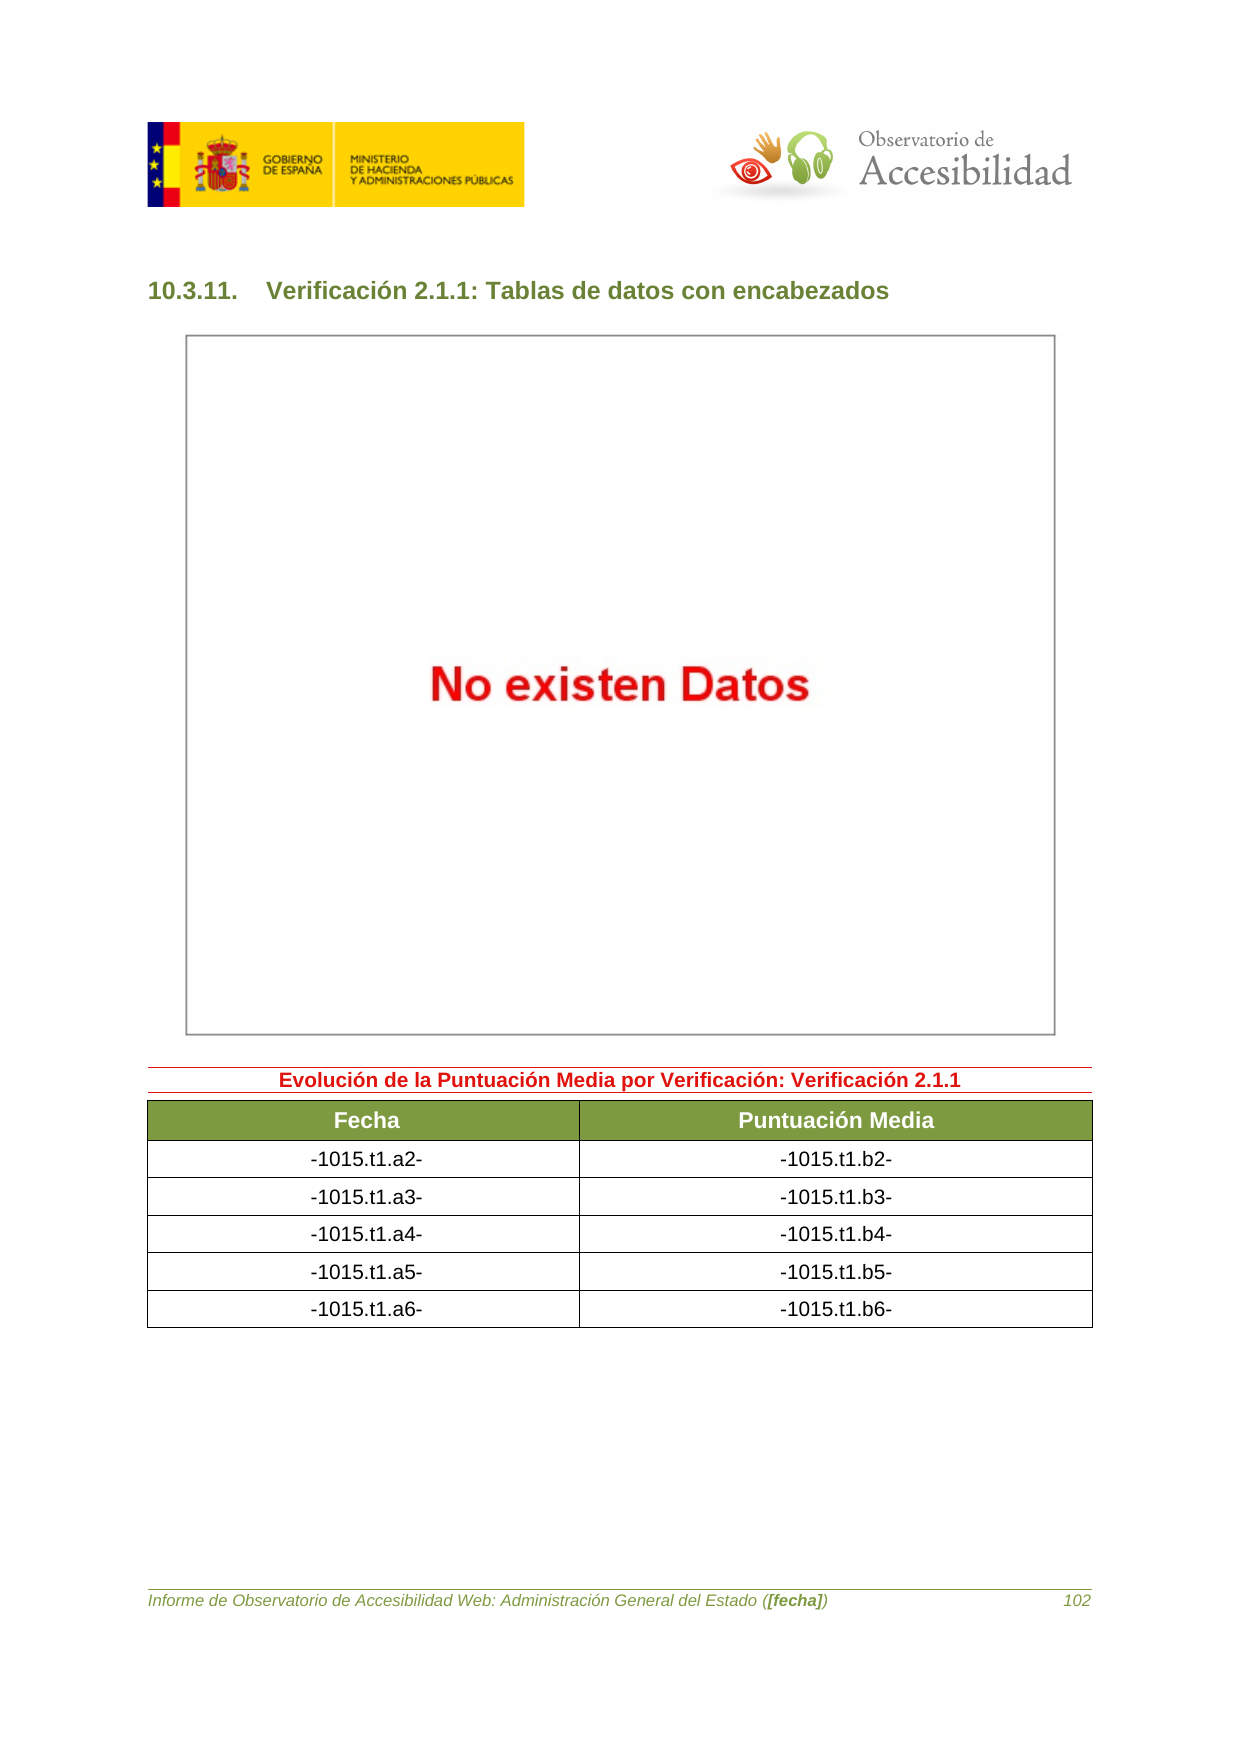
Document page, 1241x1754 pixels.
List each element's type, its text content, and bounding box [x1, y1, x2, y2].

table_cell -1015.t1.a5- [148, 1253, 579, 1290]
text Evolución de la Puntuación Media por Verificación: Verificación 2.1.1 [148, 1068, 1092, 1092]
table_header Fecha [148, 1101, 579, 1140]
picture [147, 122, 525, 207]
table_cell -1015.t1.b5- [580, 1253, 1092, 1290]
table_cell -1015.t1.b2- [580, 1141, 1092, 1177]
table_cell -1015.t1.b4- [580, 1216, 1092, 1252]
picture [710, 122, 1086, 205]
table_cell -1015.t1.b3- [580, 1178, 1092, 1215]
table_cell -1015.t1.a6- [148, 1291, 579, 1327]
table_cell -1015.t1.b6- [580, 1291, 1092, 1327]
table_cell -1015.t1.a2- [148, 1141, 579, 1177]
list Verificación 2.1.1: Tablas de datos con encabezados [148, 276, 1092, 304]
table_header Puntuación Media [580, 1101, 1092, 1140]
table_cell -1015.t1.a3- [148, 1178, 579, 1215]
table_cell -1015.t1.a4- [148, 1216, 579, 1252]
picture [178, 332, 1062, 1042]
